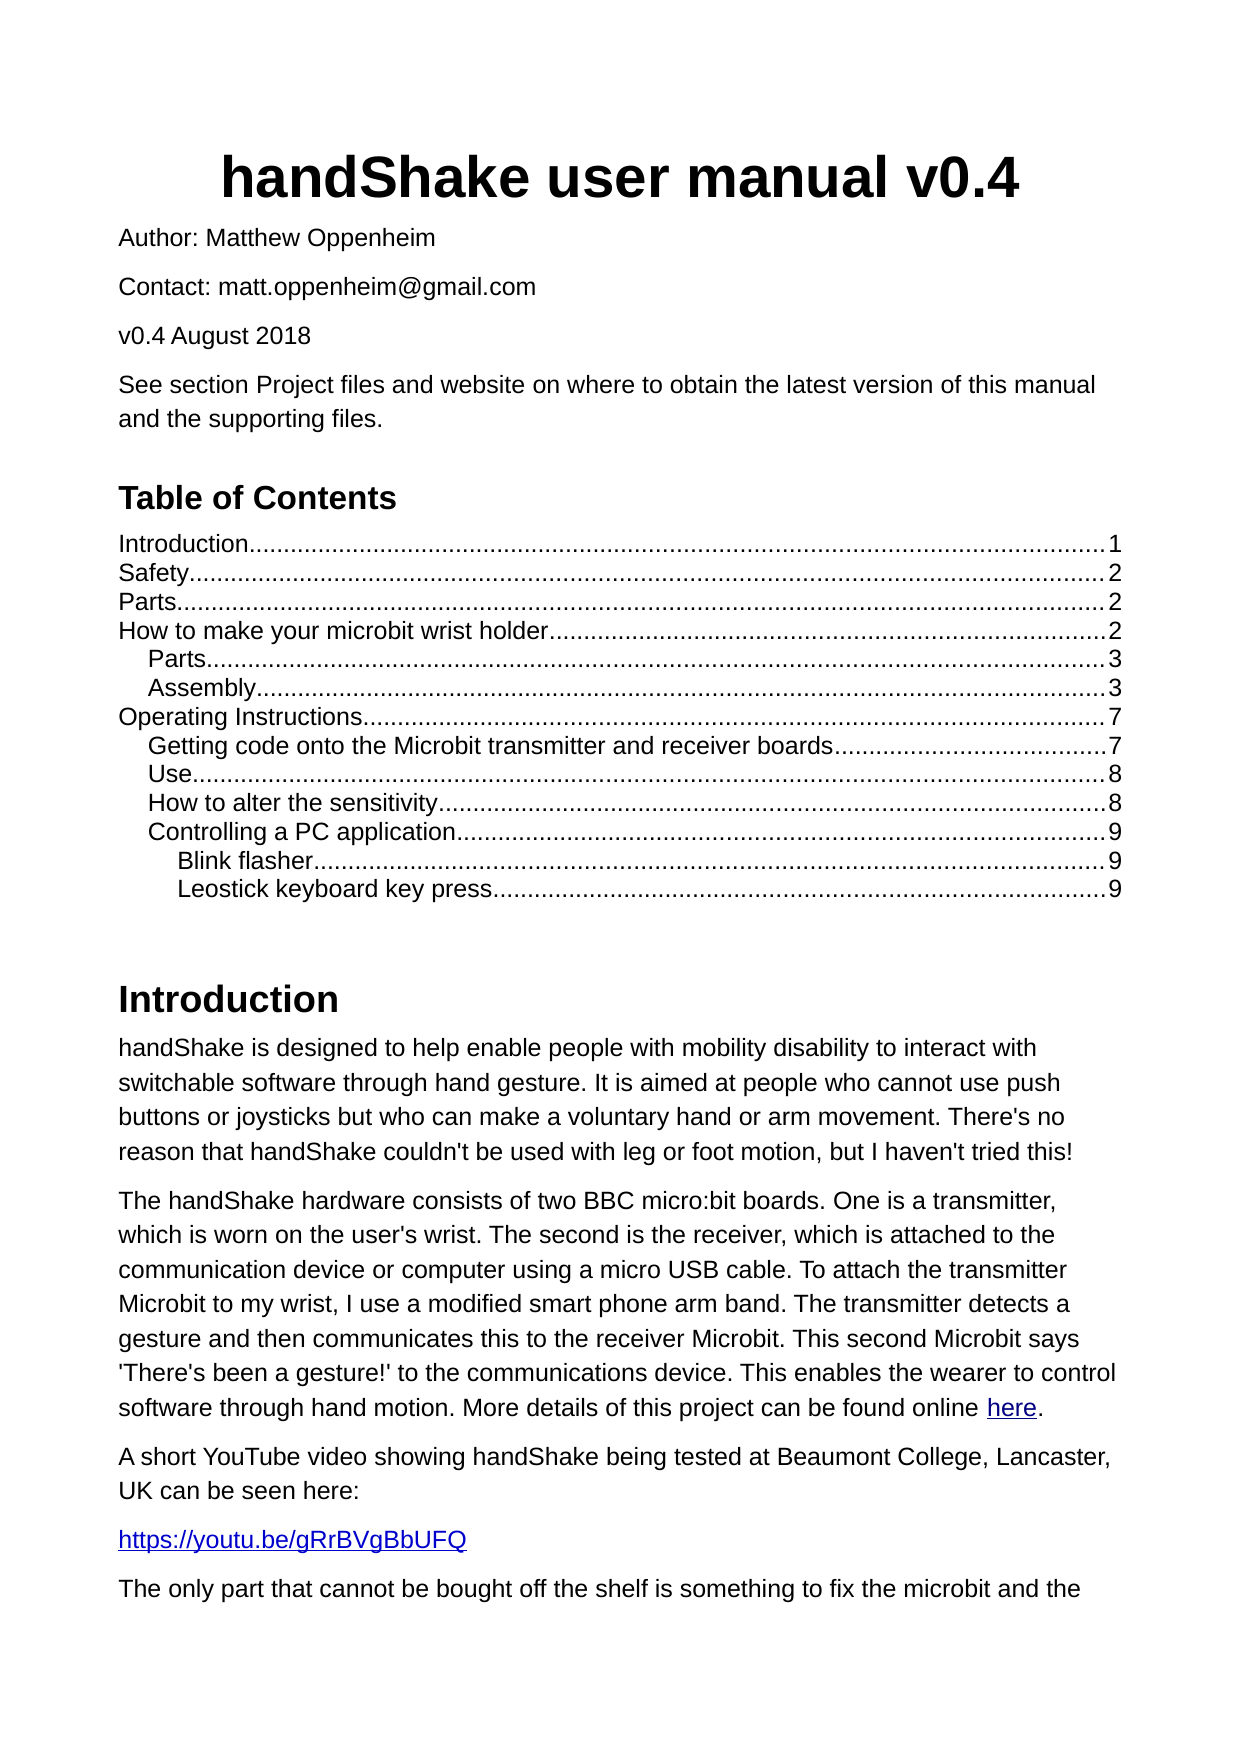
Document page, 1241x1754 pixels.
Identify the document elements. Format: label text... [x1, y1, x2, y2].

subtitle Introduction [118, 977, 1122, 1021]
text The only part that cannot be bought off the shelf is something to fix the microbit and the [118, 1574, 1122, 1603]
text Contact: matt.oppenheim@gmail.com [118, 272, 1122, 301]
text The handShake hardware consists of two BBC micro:bit boards. One is a transmitter, which is worn on the user's wrist. The second is the receiver, which is attached to the communication device or computer using a micro USB cable. To attach the transmitter Microbit to my wrist, I use a modified smart phone arm band. The transmitter detects a gesture and then communicates this to the receiver Microbit. This second Microbit says 'There's been a gesture!' to the communications device. This enables the wearer to control software through hand motion. More details of this project can be found online here. [118, 1186, 1122, 1421]
text Safety 2 [118, 558, 1122, 587]
text Author: Matthew Oppenheim [118, 223, 1122, 251]
text handShake is designed to help enable people with mobility disability to interact with switchable software through hand gesture. It is aimed at people who cannot use push buttons or joysticks but who can make a voluntary hand or arm movement. There's no reason that handShake couldn't be used with leg or foot motion, but I haven't tried this! [118, 1033, 1122, 1166]
text Use 8 [148, 759, 1122, 788]
text Getting code onto the Microbit transmitter and receiver boards 7 [148, 731, 1122, 759]
text Assembly 3 [148, 673, 1122, 702]
text How to make your microbit wrist holder 2 [118, 616, 1122, 644]
text v0.4 August 2018 [118, 321, 1122, 349]
text A short YouTube video showing handShake being tested at Beaumont College, Lancaster, UK can be seen here: [118, 1442, 1122, 1505]
title handShake user manual v0.4 [118, 143, 1122, 210]
text Leostick keyboard key press 9 [177, 874, 1122, 903]
text https://youtu.be/gRrBVgBbUFQ [118, 1525, 1122, 1554]
text How to alter the sensitivity 8 [148, 788, 1122, 817]
text Parts 3 [148, 644, 1122, 673]
text Blink flasher 9 [177, 846, 1122, 874]
text Parts 2 [118, 587, 1122, 616]
subtitle Table of Contents [118, 478, 1122, 517]
text Controlling a PC application 9 [148, 817, 1122, 846]
text Introduction 1 [118, 529, 1122, 558]
text Operating Instructions 7 [118, 702, 1122, 731]
text See section Project files and website on where to obtain the latest version of this manual and the supporting files. [118, 370, 1122, 433]
